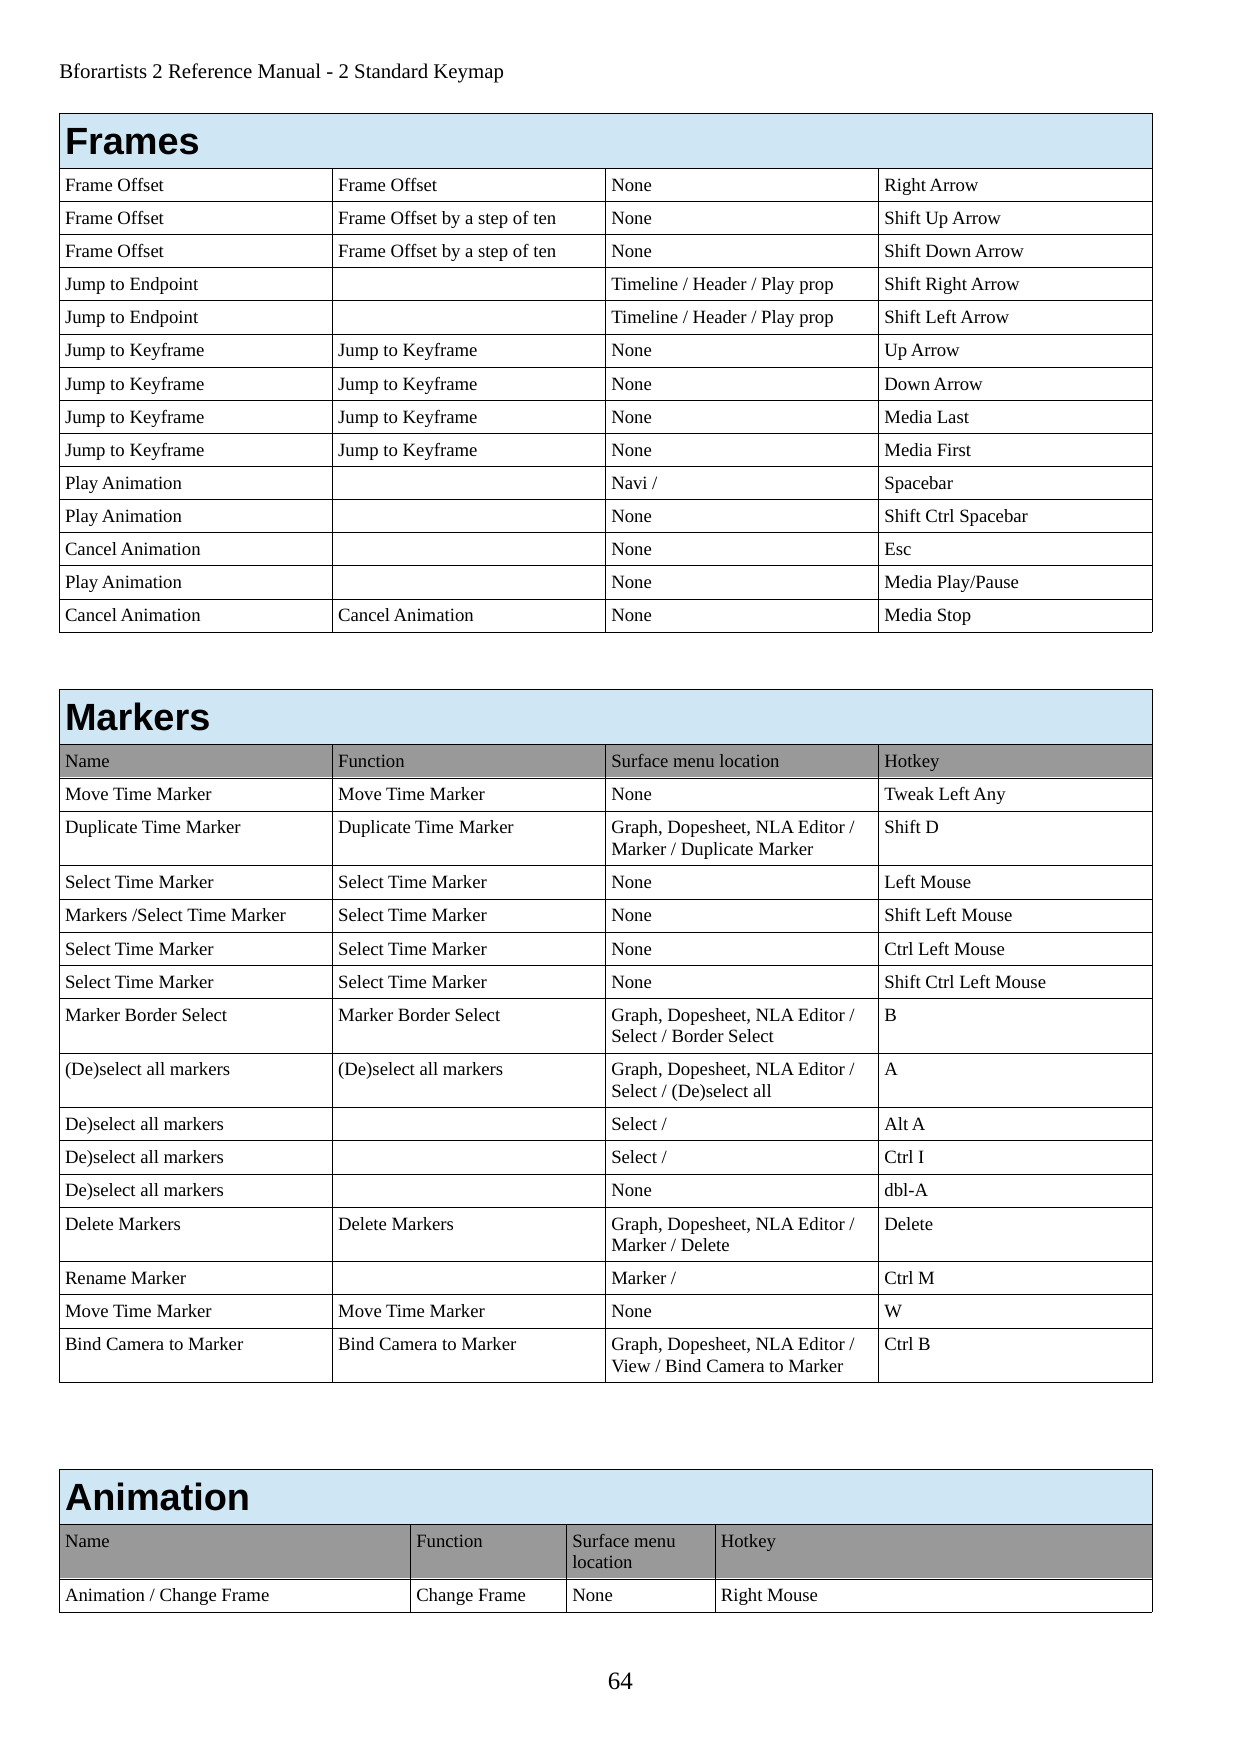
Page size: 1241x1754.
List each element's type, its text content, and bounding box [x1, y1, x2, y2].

table_cell Delete [879, 1208, 1152, 1261]
table_cell Select Time Marker [60, 866, 332, 898]
table_cell Rename Marker [60, 1262, 332, 1294]
table_cell None [606, 434, 878, 466]
table_cell Marker Border Select [60, 999, 332, 1052]
table_cell [333, 500, 605, 532]
table_cell None [606, 900, 878, 932]
table_cell Function [411, 1525, 566, 1578]
table_cell None [606, 335, 878, 367]
table_cell Move Time Marker [333, 1295, 605, 1327]
table_header Animation [60, 1470, 1152, 1524]
table_cell Frame Offset by a step of ten [333, 202, 605, 234]
table_cell None [606, 401, 878, 433]
table_cell Jump to Keyframe [333, 434, 605, 466]
table_cell Frame Offset [60, 235, 332, 267]
table_cell Select Time Marker [333, 966, 605, 998]
table_cell Ctrl M [879, 1262, 1152, 1294]
table_cell Esc [879, 533, 1152, 565]
table_cell Delete Markers [60, 1208, 332, 1261]
table_cell Select / [606, 1141, 878, 1173]
table_cell Frame Offset by a step of ten [333, 235, 605, 267]
table_cell Marker Border Select [333, 999, 605, 1052]
table_cell [333, 1175, 605, 1207]
table_cell Shift D [879, 812, 1152, 865]
table_cell Play Animation [60, 467, 332, 499]
table_cell Jump to Keyframe [60, 368, 332, 400]
table_cell None [606, 169, 878, 201]
table_cell Marker / [606, 1262, 878, 1294]
table_cell Move Time Marker [60, 1295, 332, 1327]
table_cell Shift Ctrl Left Mouse [879, 966, 1152, 998]
table_cell None [606, 1295, 878, 1327]
table_cell A [879, 1054, 1152, 1107]
table_cell None [606, 966, 878, 998]
table_cell [333, 467, 605, 499]
table_cell [333, 268, 605, 300]
table_cell Jump to Keyframe [333, 401, 605, 433]
table_cell Play Animation [60, 500, 332, 532]
table_cell Duplicate Time Marker [333, 812, 605, 865]
table_cell Change Frame [411, 1580, 566, 1612]
table_cell De)select all markers [60, 1175, 332, 1207]
table_cell De)select all markers [60, 1108, 332, 1140]
table_header Frames [60, 114, 1152, 168]
table_cell Graph, Dopesheet, NLA Editor / Marker / Duplicate Marker [606, 812, 878, 865]
table_cell Right Arrow [879, 169, 1152, 201]
table_cell Right Mouse [716, 1580, 1152, 1612]
table_cell Select Time Marker [60, 933, 332, 965]
table_cell (De)select all markers [333, 1054, 605, 1107]
table_cell None [606, 566, 878, 598]
table_cell Play Animation [60, 566, 332, 598]
table_cell [333, 1141, 605, 1173]
table_cell None [606, 866, 878, 898]
table_cell Hotkey [716, 1525, 1152, 1578]
table_cell None [606, 1175, 878, 1207]
table_cell [333, 1262, 605, 1294]
table_cell None [606, 933, 878, 965]
table_cell Ctrl Left Mouse [879, 933, 1152, 965]
table_cell Cancel Animation [60, 600, 332, 632]
table_cell None [606, 235, 878, 267]
table_cell None [606, 500, 878, 532]
table_cell (De)select all markers [60, 1054, 332, 1107]
table_cell De)select all markers [60, 1141, 332, 1173]
table_cell Graph, Dopesheet, NLA Editor / Select / Border Select [606, 999, 878, 1052]
table_cell Duplicate Time Marker [60, 812, 332, 865]
table_cell Bind Camera to Marker [60, 1329, 332, 1382]
table_cell Select Time Marker [333, 900, 605, 932]
table_cell None [606, 779, 878, 811]
table_cell [333, 1108, 605, 1140]
table_cell Animation / Change Frame [60, 1580, 410, 1612]
table_cell Jump to Keyframe [333, 335, 605, 367]
table_cell Cancel Animation [333, 600, 605, 632]
table_cell Select Time Marker [333, 866, 605, 898]
table_cell Jump to Keyframe [60, 434, 332, 466]
table_cell W [879, 1295, 1152, 1327]
table_cell Navi / [606, 467, 878, 499]
table_cell Timeline / Header / Play prop [606, 301, 878, 333]
table_cell Down Arrow [879, 368, 1152, 400]
table_cell Select / [606, 1108, 878, 1140]
table_cell Select Time Marker [333, 933, 605, 965]
table_cell Frame Offset [60, 202, 332, 234]
table_cell Ctrl I [879, 1141, 1152, 1173]
table_cell Shift Up Arrow [879, 202, 1152, 234]
table_cell None [606, 600, 878, 632]
table_cell Shift Down Arrow [879, 235, 1152, 267]
table_cell Delete Markers [333, 1208, 605, 1261]
table_cell Left Mouse [879, 866, 1152, 898]
table_cell Jump to Endpoint [60, 301, 332, 333]
table_cell Frame Offset [60, 169, 332, 201]
table_cell Name [60, 1525, 410, 1578]
table_cell Jump to Keyframe [60, 401, 332, 433]
table_cell Shift Left Mouse [879, 900, 1152, 932]
table_cell Select Time Marker [60, 966, 332, 998]
table_cell Frame Offset [333, 169, 605, 201]
table_cell Bind Camera to Marker [333, 1329, 605, 1382]
table_cell Markers /Select Time Marker [60, 900, 332, 932]
table_cell Media Last [879, 401, 1152, 433]
table_cell None [606, 202, 878, 234]
table_cell dbl-A [879, 1175, 1152, 1207]
table_cell Alt A [879, 1108, 1152, 1140]
table_cell [333, 301, 605, 333]
table_cell Up Arrow [879, 335, 1152, 367]
table_cell Graph, Dopesheet, NLA Editor / Select / (De)select all [606, 1054, 878, 1107]
table_cell Shift Left Arrow [879, 301, 1152, 333]
table_cell Media Stop [879, 600, 1152, 632]
table_cell Ctrl B [879, 1329, 1152, 1382]
table_cell Move Time Marker [333, 779, 605, 811]
table_cell Spacebar [879, 467, 1152, 499]
table_cell Hotkey [879, 745, 1152, 777]
table_cell Timeline / Header / Play prop [606, 268, 878, 300]
table_cell Media First [879, 434, 1152, 466]
table_cell [333, 533, 605, 565]
table_cell None [606, 368, 878, 400]
table_cell Function [333, 745, 605, 777]
table_cell Shift Right Arrow [879, 268, 1152, 300]
table_cell B [879, 999, 1152, 1052]
table_cell Jump to Keyframe [60, 335, 332, 367]
table_cell Surface menu location [567, 1525, 715, 1578]
table_cell Cancel Animation [60, 533, 332, 565]
table_cell Media Play/Pause [879, 566, 1152, 598]
table_cell Jump to Endpoint [60, 268, 332, 300]
table_cell Name [60, 745, 332, 777]
table_cell Tweak Left Any [879, 779, 1152, 811]
table_cell Move Time Marker [60, 779, 332, 811]
table_header Markers [60, 690, 1152, 744]
table_cell Graph, Dopesheet, NLA Editor / View / Bind Camera to Marker [606, 1329, 878, 1382]
table_cell Graph, Dopesheet, NLA Editor / Marker / Delete [606, 1208, 878, 1261]
table_cell [333, 566, 605, 598]
table_cell None [606, 533, 878, 565]
table_cell Surface menu location [606, 745, 878, 777]
table_cell Jump to Keyframe [333, 368, 605, 400]
table_cell Shift Ctrl Spacebar [879, 500, 1152, 532]
table_cell None [567, 1580, 715, 1612]
